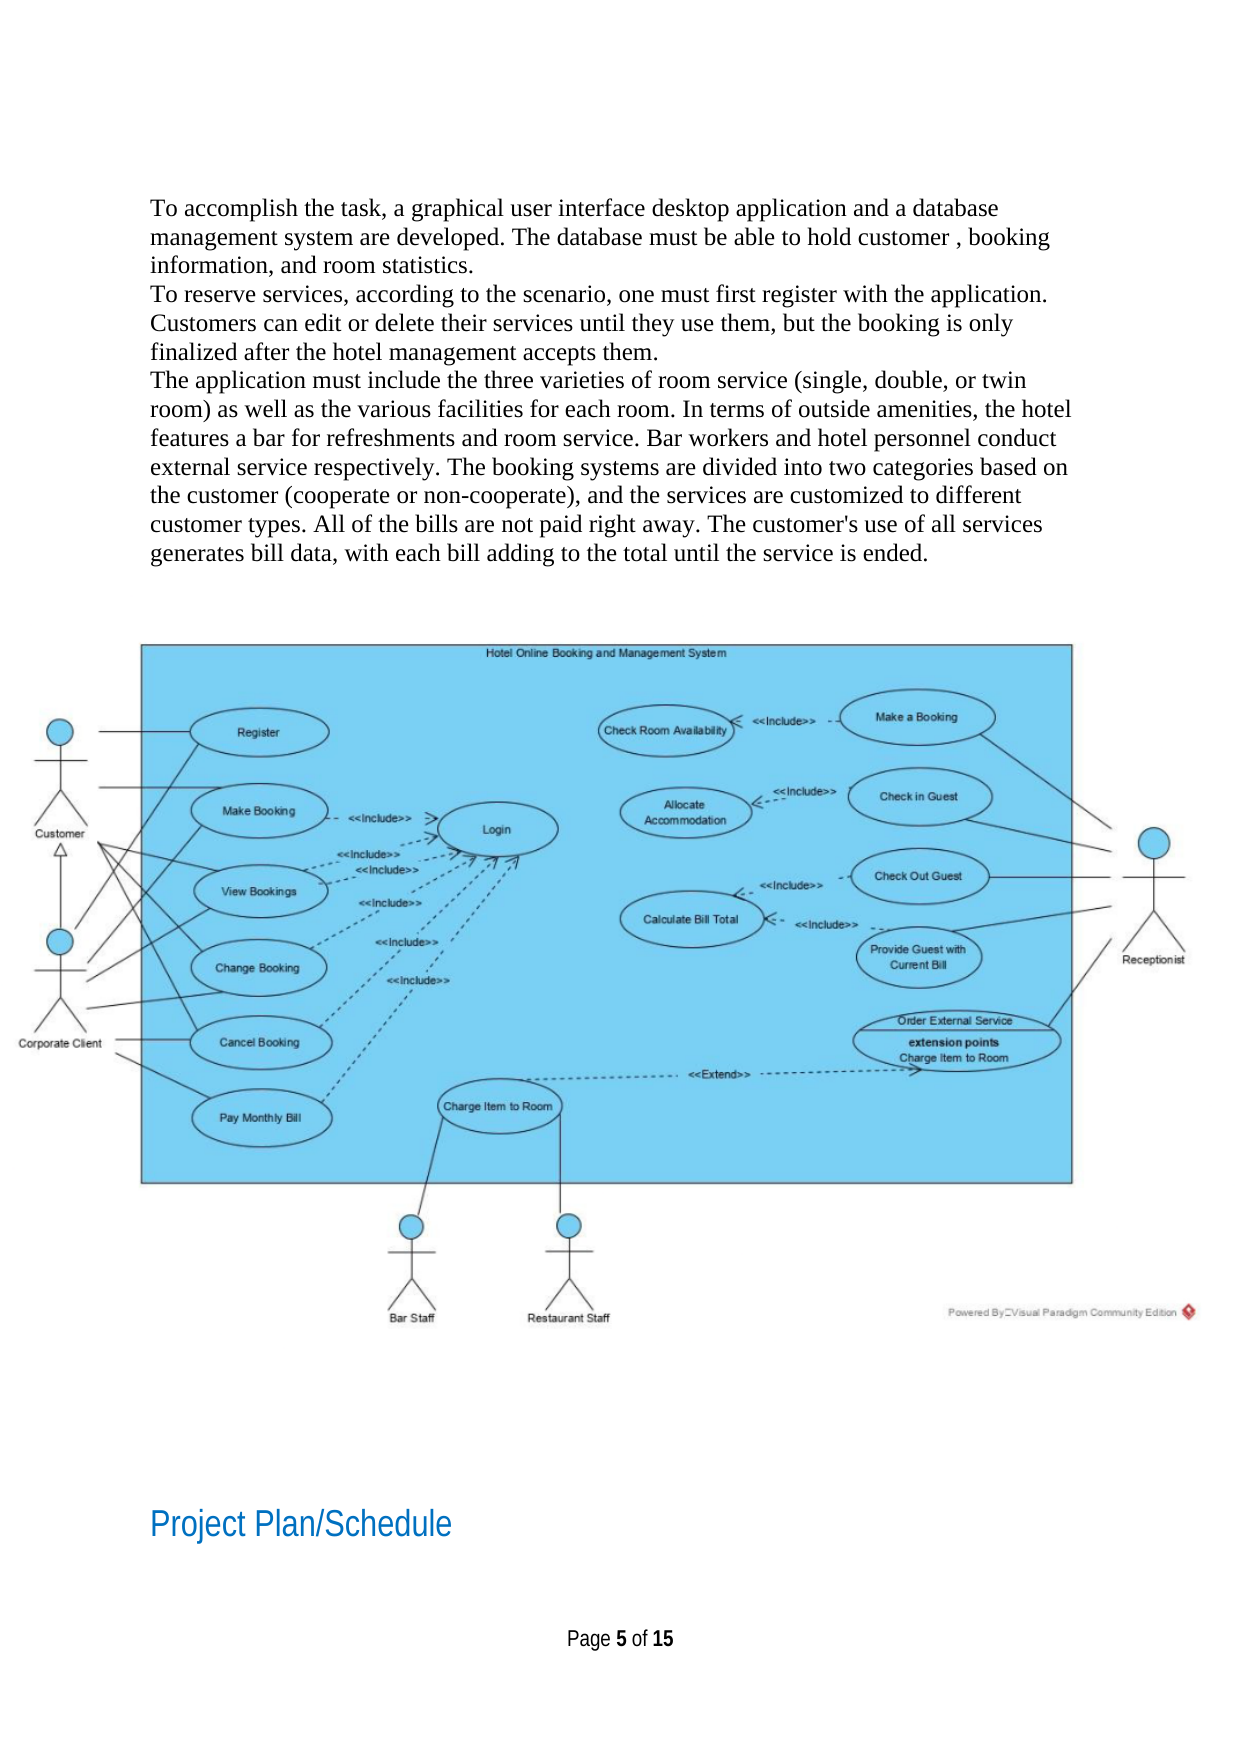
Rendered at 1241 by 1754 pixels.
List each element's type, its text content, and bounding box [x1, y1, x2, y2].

text Project Plan/Schedule [150, 1501, 1090, 1544]
text To reserve services, according to the scenario, one must first register with the application. Customers can edit or delete their services until they use them, but the booking is only finalized after the hotel management accepts them. [150, 279, 1090, 366]
text The application must include the three varieties of room service (single, double, or twin room) as well as the various facilities for each room. In terms of outside amenities, the hotel features a bar for refreshments and room service. Bar workers and hotel personnel conduct external service respectively. The booking systems are divided into two categories based on the customer (cooperate or non-cooperate), and the services are customized to different customer types. All of the bills are not paid right away. The customer's use of all services generates bill data, with each bill adding to the total until the service is ended. [150, 366, 1090, 567]
picture [0, 593, 1241, 1354]
text To accomplish the task, a graphical user interface desktop application and a database management system are developed. The database must be able to hold customer , booking information, and room statistics. [150, 193, 1090, 279]
